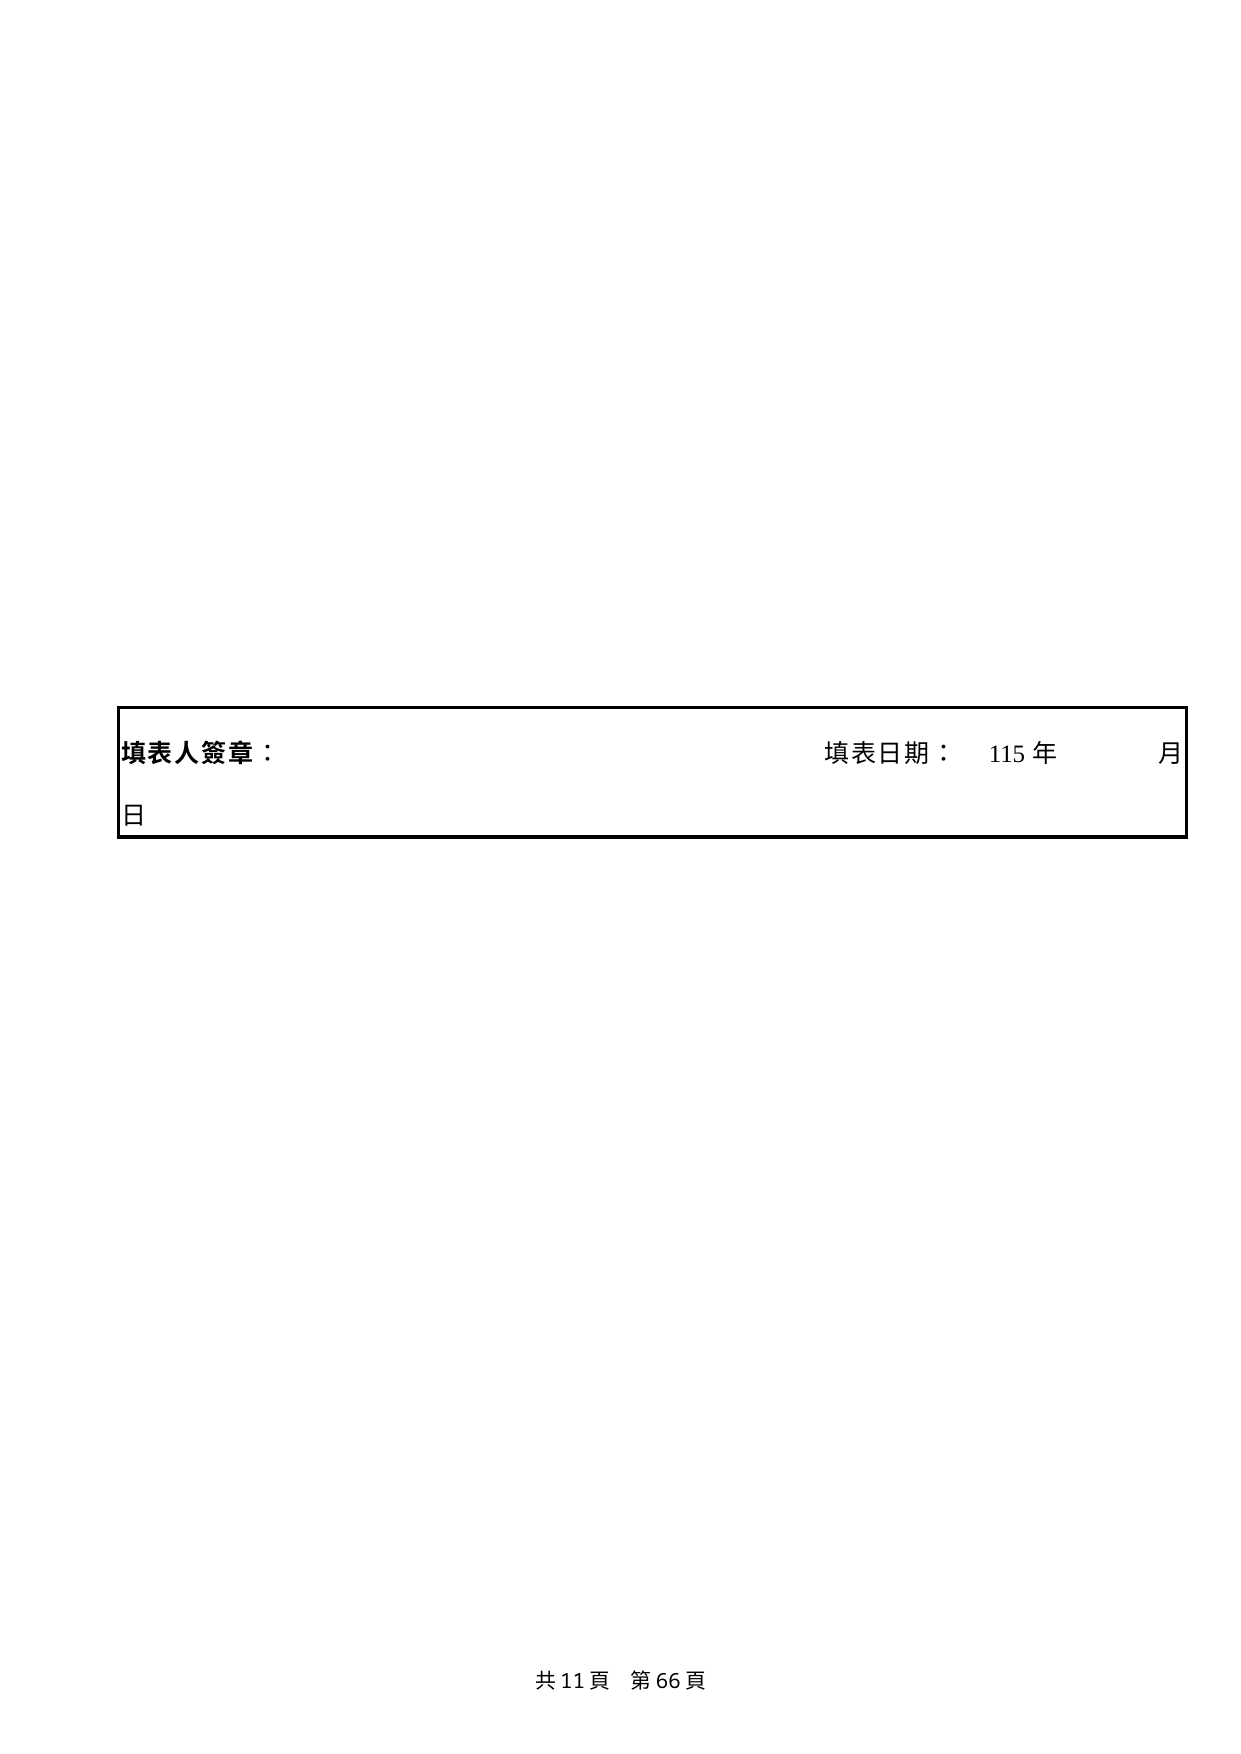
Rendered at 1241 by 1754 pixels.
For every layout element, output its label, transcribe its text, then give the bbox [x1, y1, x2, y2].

table_cell 填表人簽章： 填表日期： 115年 月 日 [120, 709, 1185, 835]
